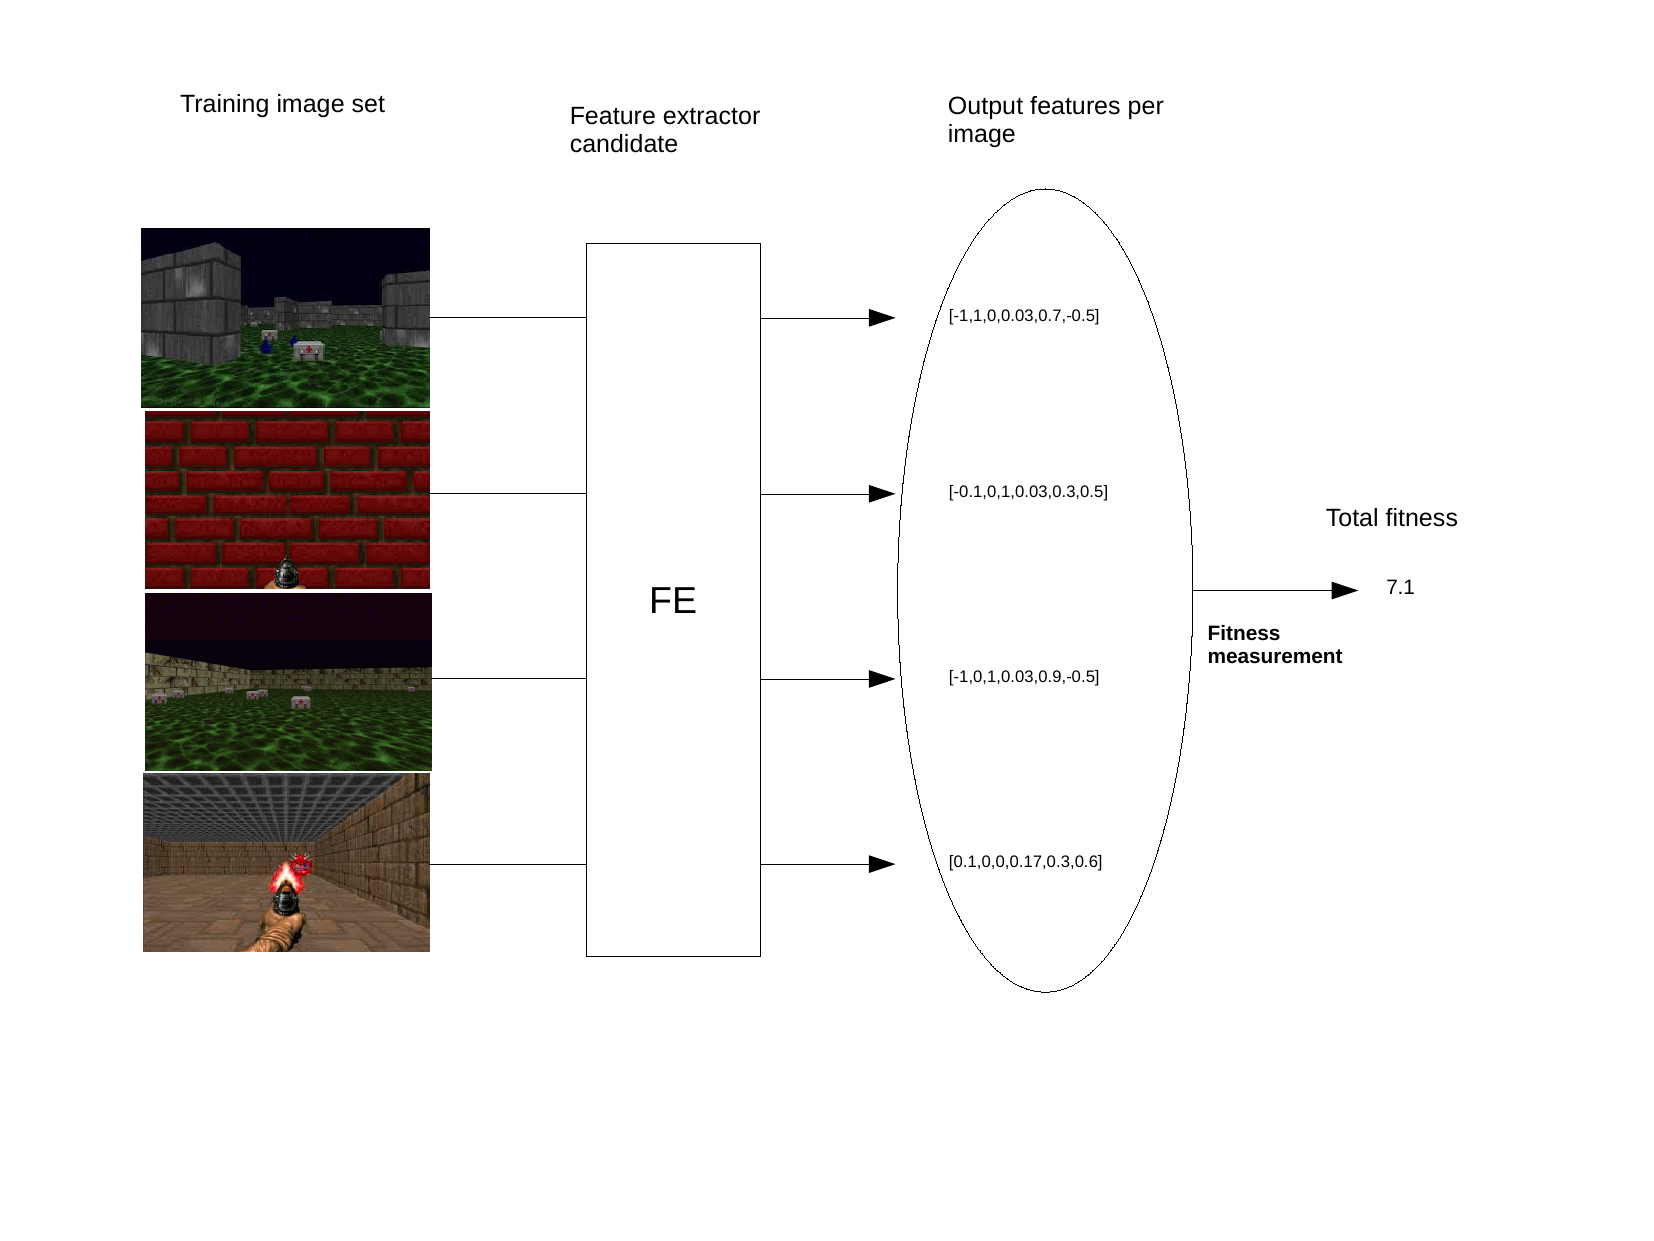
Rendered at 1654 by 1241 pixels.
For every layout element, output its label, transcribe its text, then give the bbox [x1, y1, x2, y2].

text_box [943, 188, 1147, 299]
text_box [944, 883, 1147, 993]
text_box 7.1 [1371, 568, 1549, 607]
picture [145, 593, 432, 771]
text_box FE [586, 243, 761, 957]
text_box Feature extractor candidate [555, 94, 815, 166]
text_box [0.1,0,0,0.17,0.3,0.6] [934, 845, 1205, 883]
text_box [-1,0,1,0.03,0.9,-0.5] [934, 660, 1205, 698]
picture [143, 773, 430, 952]
text_box Training image set [165, 82, 402, 126]
text_box [897, 326, 1193, 855]
text_box Output features per image [933, 84, 1205, 156]
picture [141, 228, 430, 408]
text_box [-0.1,0,1,0.03,0.3,0.5] [934, 474, 1205, 513]
text_box Fitness measurement [1192, 614, 1465, 677]
text_box Total fitness [1311, 496, 1571, 540]
text_box [-1,1,0,0.03,0.7,-0.5] [934, 299, 1217, 337]
picture [145, 411, 430, 589]
